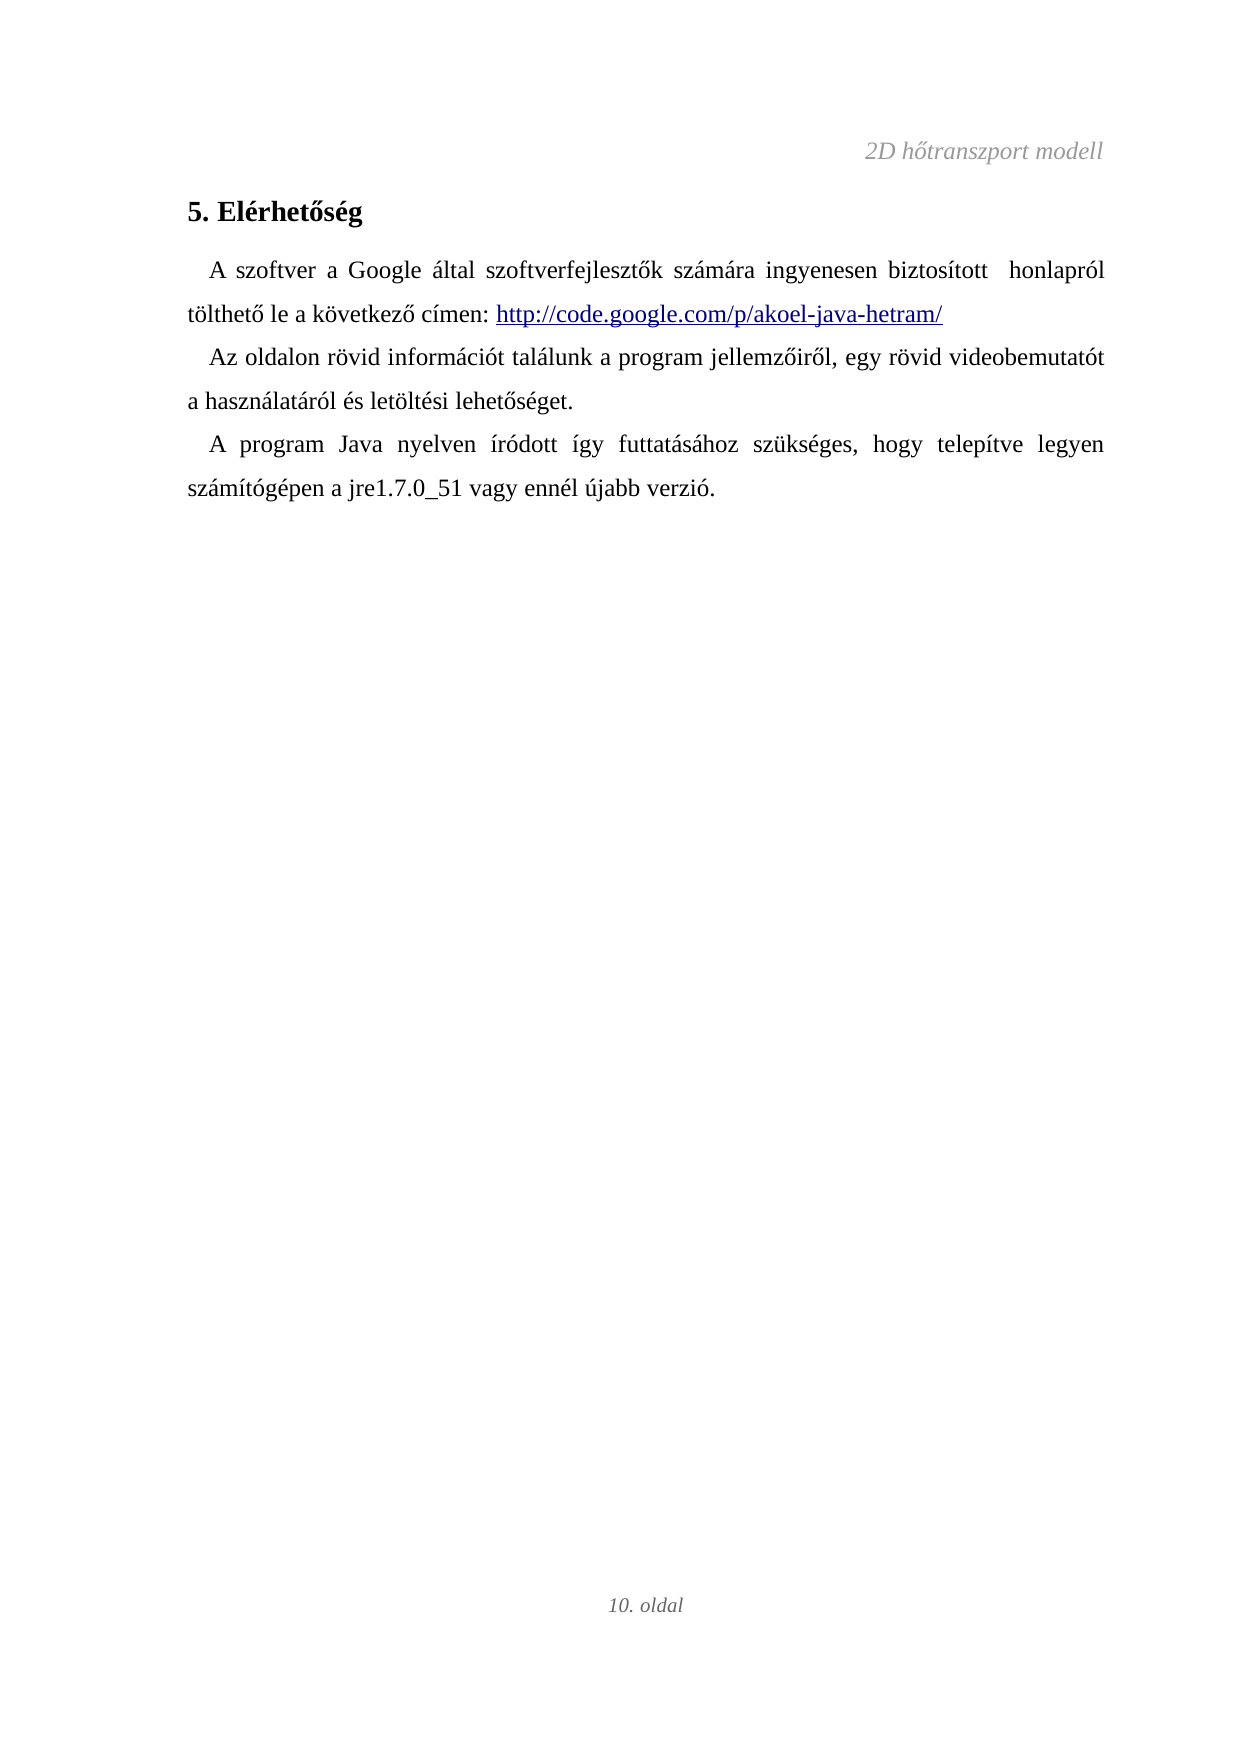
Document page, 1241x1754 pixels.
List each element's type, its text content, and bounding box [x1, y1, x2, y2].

text A szoftver a Google által szoftverfejlesztők számára ingyenesen biztosított honlapról tölthető le a következő címen: http://code.google.com/p/akoel-java-hetram/ [187, 255, 1106, 328]
text Az oldalon rövid információt találunk a program jellemzőiről, egy rövid videobemutatót a használatáról és letöltési lehetőséget. [187, 342, 1106, 415]
subtitle Elérhetőség [187, 194, 1106, 228]
text A program Java nyelven íródott így futtatásához szükséges, hogy telepítve legyen számítógépen a jre1.7.0_51 vagy ennél újabb verzió. [187, 429, 1106, 502]
